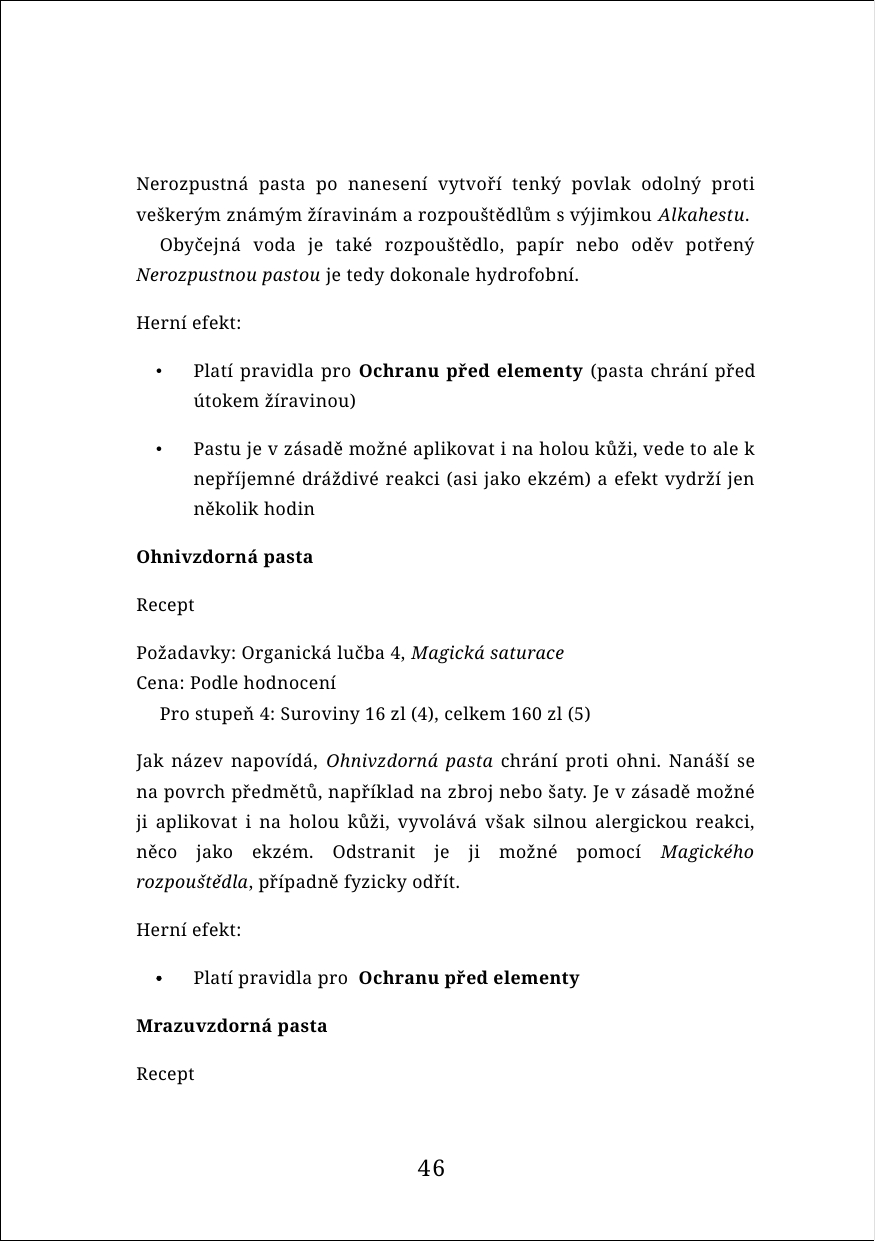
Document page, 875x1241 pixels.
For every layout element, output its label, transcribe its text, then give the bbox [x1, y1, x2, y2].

text Požadavky: Organická lučba 4, Magická saturace Cena: Podle hodnocení Pro stupeň 4: Suroviny 16 zl (4), celkem 160 zl (5) [136, 641, 756, 725]
list Platí pravidla pro Ochranu před elementy [156, 966, 756, 990]
text Jak název napovídá, Ohnivzdorná pasta chrání proti ohni. Nanáší se na povrch předmětů, například na zbroj nebo šaty. Je v zásadě možné ji aplikovat i na holou kůži, vyvolává však silnou alergickou reakci, něco jako ekzém. Odstranit je ji možné pomocí Magického rozpouštědla, případně fyzicky odřít. [136, 749, 756, 894]
list Platí pravidla pro Ochranu před elementy (pasta chrání před útokem žíravinou) [156, 358, 756, 413]
text Recept [136, 1061, 756, 1086]
text Mrazuvzdorná pasta [136, 1013, 756, 1038]
text Ohnivzdorná pasta [136, 545, 756, 569]
text Recept [136, 593, 756, 617]
text Nerozpustná pasta po nanesení vytvoří tenký povlak odolný proti veškerým známým žíravinám a rozpouštědlům s výjimkou Alkahestu. Obyčejná voda je také rozpouštědlo, papír nebo oděv potřený Nerozpustnou pastou je tedy dokonale hydrofobní. [136, 172, 756, 287]
text Herní efekt: [136, 310, 756, 334]
list Pastu je v zásadě možné aplikovat i na holou kůži, vede to ale k nepříjemné dráždivé reakci (asi jako ekzém) a efekt vydrží jen několik hodin [156, 436, 756, 521]
text Herní efekt: [136, 918, 756, 942]
